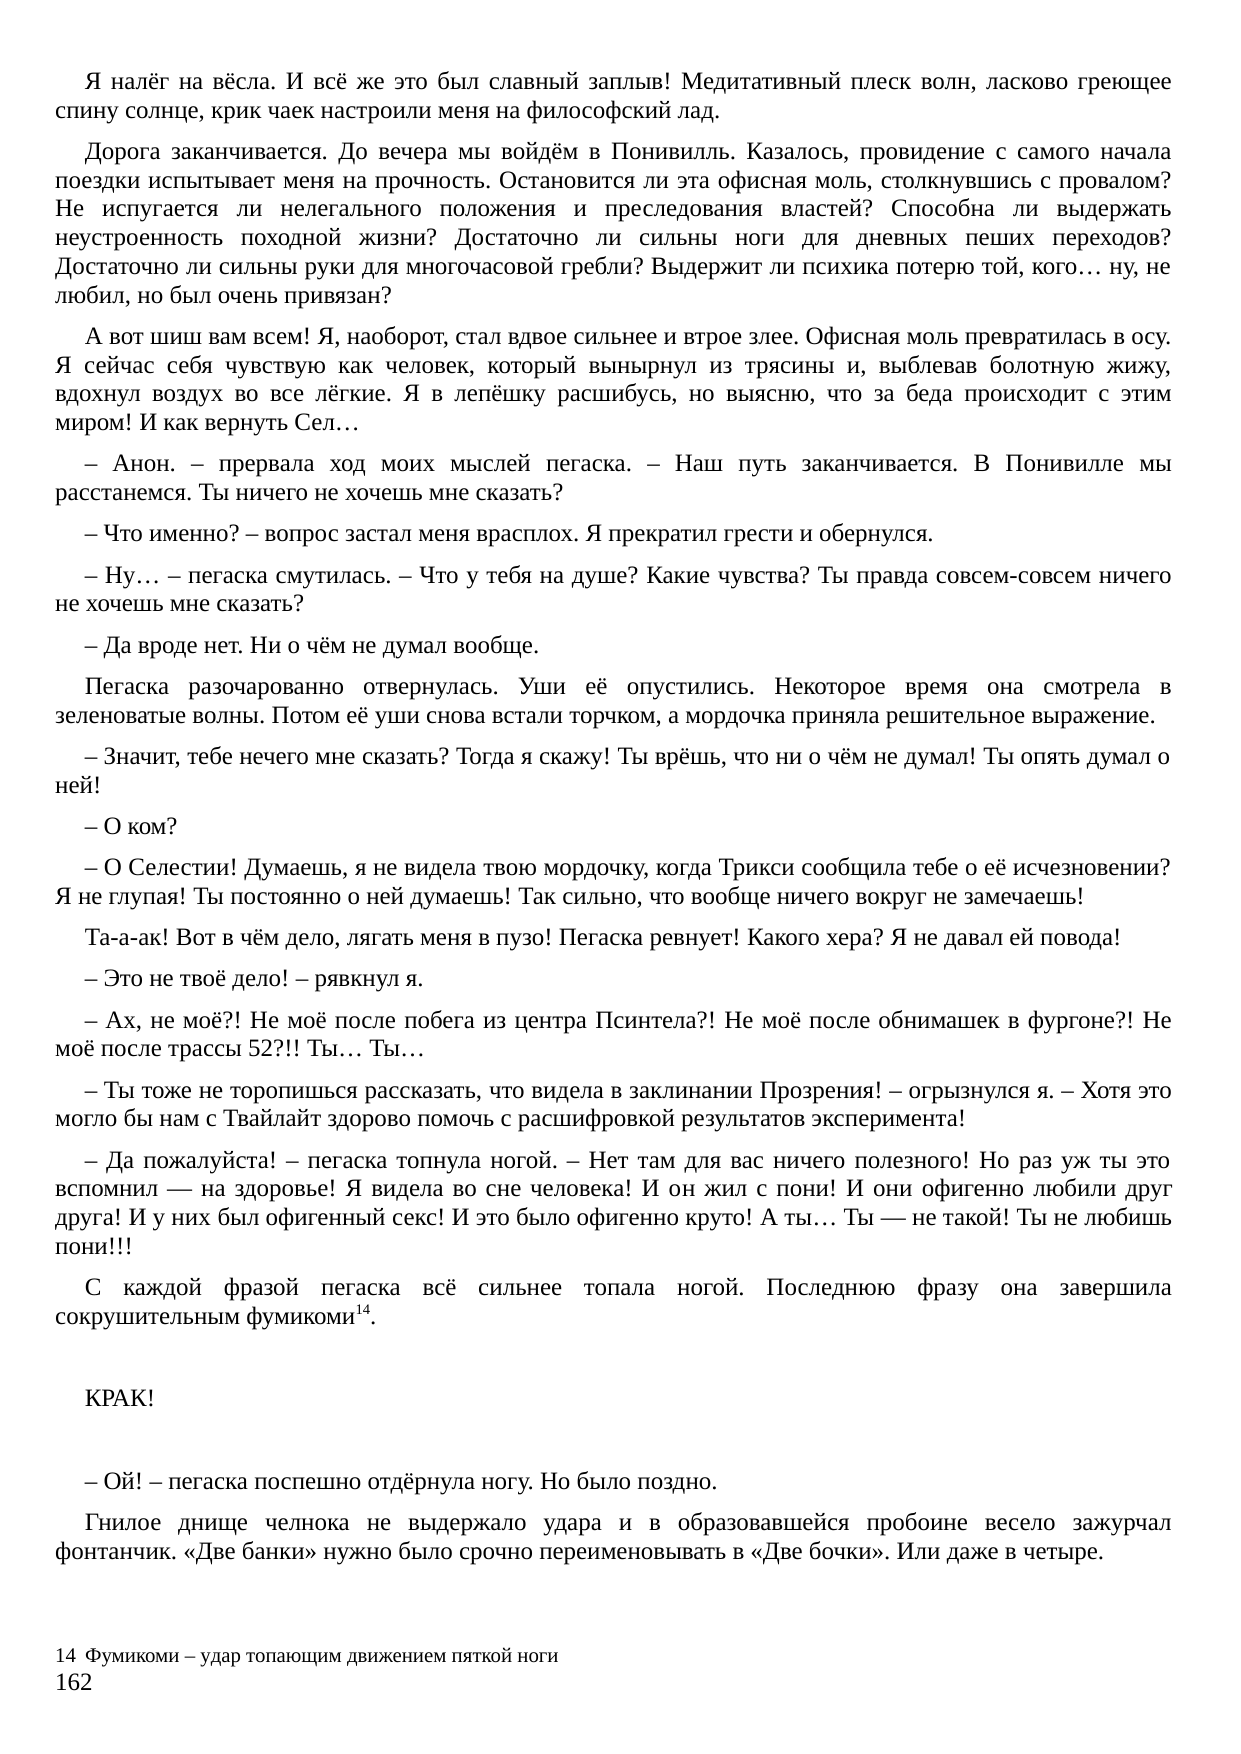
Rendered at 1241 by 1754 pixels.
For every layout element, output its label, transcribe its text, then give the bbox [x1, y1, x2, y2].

text Пегаска разочарованно отвернулась. Уши её опустились. Некоторое время она смотрела в зеленоватые волны. Потом её уши снова встали торчком, а мордочка приняла решительное выражение. [55, 671, 1173, 728]
text – Ой! – пегаска поспешно отдёрнула ногу. Но было поздно. [55, 1466, 1173, 1495]
text – О Селестии! Думаешь, я не видела твою мордочку, когда Трикси сообщила тебе о её исчезновении? Я не глупая! Ты постоянно о ней думаешь! Так сильно, что вообще ничего вокруг не замечаешь! [55, 852, 1173, 910]
text – Ты тоже не торопишься рассказать, что видела в заклинании Прозрения! – огрызнулся я. – Хотя это могло бы нам с Твайлайт здорово помочь с расшифровкой результатов эксперимента! [55, 1075, 1173, 1132]
text – Что именно? – вопрос застал меня врасплох. Я прекратил грести и обернулся. [55, 518, 1173, 547]
text – Ну… – пегаска смутилась. – Что у тебя на душе? Какие чувства? Ты правда совсем-совсем ничего не хочешь мне сказать? [55, 560, 1173, 617]
text – Да вроде нет. Ни о чём не думал вообще. [55, 630, 1173, 658]
text КРАК! [55, 1383, 1173, 1412]
text А вот шиш вам всем! Я, наоборот, стал вдвое сильнее и втрое злее. Офисная моль превратилась в осу. Я сейчас себя чувствую как человек, который вынырнул из трясины и, выблевав болотную жижу, вдохнул воздух во все лёгкие. Я в лепёшку расшибусь, но выясню, что за беда происходит с этим миром! И как вернуть Сел… [55, 321, 1173, 436]
text – Да пожалуйста! – пегаска топнула ногой. – Нет там для вас ничего полезного! Но раз уж ты это вспомнил — на здоровье! Я видела во сне человека! И он жил с пони! И они офигенно любили друг друга! И у них был офигенный секс! И это было офигенно круто! А ты… Ты — не такой! Ты не любишь пони!!! [55, 1145, 1173, 1260]
text Дорога заканчивается. До вечера мы войдём в Понивилль. Казалось, провидение с самого начала поездки испытывает меня на прочность. Остановится ли эта офисная моль, столкнувшись с провалом? Не испугается ли нелегального положения и преследования властей? Способна ли выдержать неустроенность походной жизни? Достаточно ли сильны ноги для дневных пеших переходов? Достаточно ли сильны руки для многочасовой гребли? Выдержит ли психика потерю той, кого… ну, не любил, но был очень привязан? [55, 136, 1173, 308]
text С каждой фразой пегаска всё сильнее топала ногой. Последнюю фразу она завершила сокрушительным фумикоми. [55, 1272, 1173, 1330]
text Гнилое днище челнока не выдержало удара и в образовавшейся пробоине весело зажурчал фонтанчик. «Две банки» нужно было срочно переименовывать в «Две бочки». Или даже в четыре. [55, 1507, 1173, 1565]
text – Значит, тебе нечего мне сказать? Тогда я скажу! Ты врёшь, что ни о чём не думал! Ты опять думал о ней! [55, 741, 1173, 798]
text – Это не твоё дело! – рявкнул я. [55, 963, 1173, 992]
text Та-а-ак! Вот в чём дело, лягать меня в пузо! Пегаска ревнует! Какого хера? Я не давал ей повода! [55, 922, 1173, 951]
text Фумикоми – удар топающим движением пяткой ноги [55, 1642, 1173, 1667]
text – О ком? [55, 811, 1173, 840]
text – Анон. – прервала ход моих мыслей пегаска. – Наш путь заканчивается. В Понивилле мы расстанемся. Ты ничего не хочешь мне сказать? [55, 448, 1173, 506]
text – Ах, не моё?! Не моё после побега из центра Псинтела?! Не моё после обнимашек в фургоне?! Не моё после трассы 52?!! Ты… Ты… [55, 1005, 1173, 1062]
text Я налёг на вёсла. И всё же это был славный заплыв! Медитативный плеск волн, ласково греющее спину солнце, крик чаек настроили меня на философский лад. [55, 66, 1173, 123]
